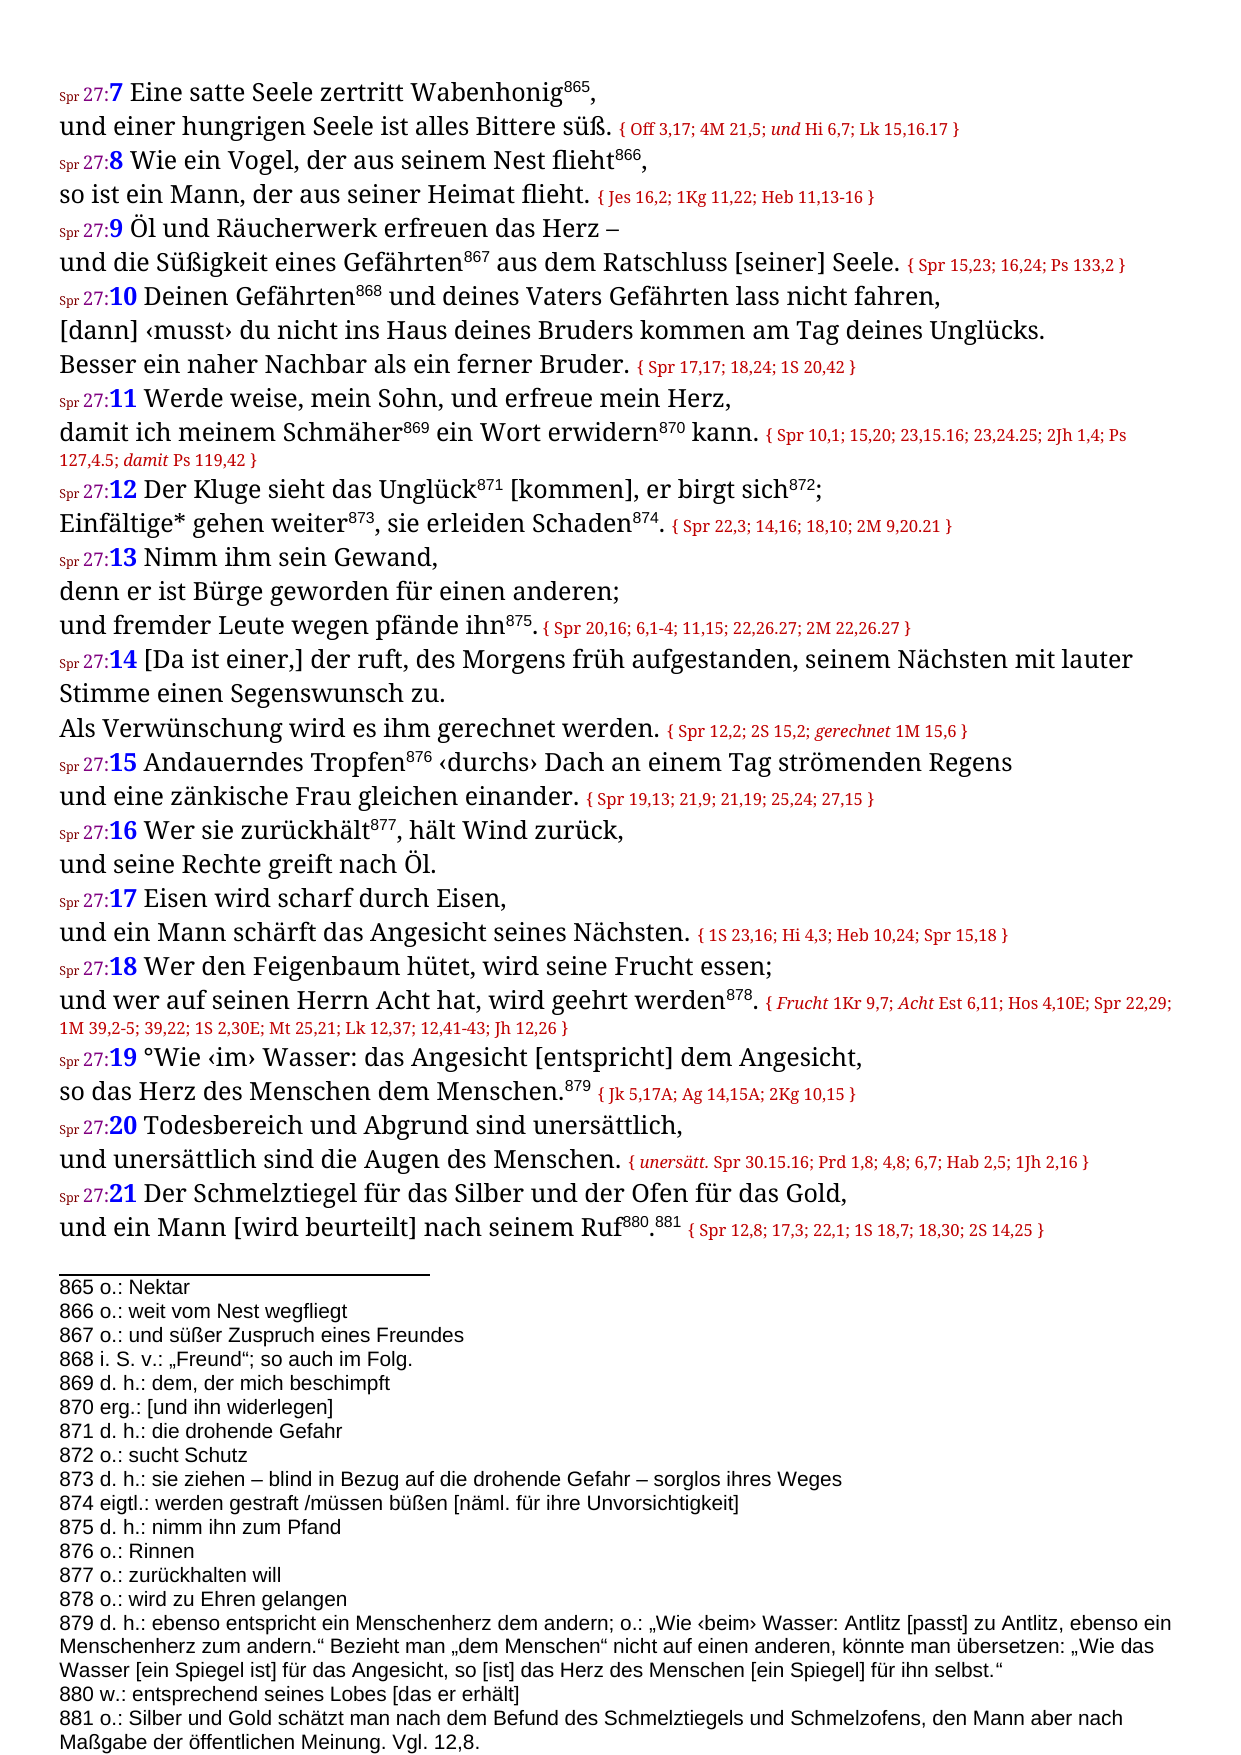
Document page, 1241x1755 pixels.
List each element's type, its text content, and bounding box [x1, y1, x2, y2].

text Spr 27:21 Der Schmelztiegel für das Silber und der Ofen für das Gold, [59, 1176, 1181, 1210]
text Spr 27:15 Andauerndes Tropfen ‹durchs› Dach an einem Tag strömenden Regens [59, 744, 1181, 778]
text [dann] ‹musst› du nicht ins Haus deines Bruders kommen am Tag deines Unglücks. [59, 313, 1181, 347]
text und die Süßigkeit eines Gefährten aus dem Ratschluss [seiner] Seele. { Spr 15,23; 16,24; Ps 133,2 } [59, 245, 1181, 279]
text w.: entsprechend seines Lobes [das er erhält] [59, 1682, 1181, 1706]
text o.: zurückhalten will [59, 1562, 1181, 1586]
text und fremder Leute wegen pfände ihn. { Spr 20,16; 6,1-4; 11,15; 22,26.27; 2M 22,26.27 } [59, 608, 1181, 642]
text Als Verwünschung wird es ihm gerechnet werden. { Spr 12,2; 2S 15,2; gerechnet 1M 15,6 } [59, 710, 1181, 744]
text o.: weit vom Nest wegfliegt [59, 1299, 1181, 1323]
text d. h.: nimm ihn zum Pfand [59, 1514, 1181, 1538]
text und eine zänkische Frau gleichen einander. { Spr 19,13; 21,9; 21,19; 25,24; 27,15 } [59, 778, 1181, 812]
text Spr 27:18 Wer den Feigenbaum hütet, wird seine Frucht essen; [59, 949, 1181, 983]
text Einfältige* gehen weiter, sie erleiden Schaden. { Spr 22,3; 14,16; 18,10; 2M 9,20.21 } [59, 506, 1181, 540]
text Spr 27:13 Nimm ihm sein Gewand, [59, 540, 1181, 574]
text Spr 27:19 °Wie ‹im› Wasser: das Angesicht [entspricht] dem Angesicht, [59, 1039, 1181, 1073]
text Spr 27:9 Öl und Räucherwerk erfreuen das Herz – [59, 211, 1181, 245]
text d. h.: dem, der mich beschimpft [59, 1371, 1181, 1395]
text Spr 27:20 Todesbereich und Abgrund sind unersättlich, [59, 1108, 1181, 1142]
text und ein Mann schärft das Angesicht seines Nächsten. { 1S 23,16; Hi 4,3; Heb 10,24; Spr 15,18 } [59, 914, 1181, 949]
text Spr 27:8 Wie ein Vogel, der aus seinem Nest flieht, [59, 142, 1181, 177]
text und wer auf seinen Herrn Acht hat, wird geehrt werden. { Frucht 1Kr 9,7; Acht Est 6,11; Hos 4,10E; Spr 22,29; 1M 39,2-5; 39,22; 1S 2,30E; Mt 25,21; Lk 12,37; 12,41-43; Jh 12,26 } [59, 983, 1181, 1039]
text o.: Rinnen [59, 1538, 1181, 1562]
text so das Herz des Menschen dem Menschen. { Jk 5,17A; Ag 14,15A; 2Kg 10,15 } [59, 1073, 1181, 1108]
text o.: und süßer Zuspruch eines Freundes [59, 1323, 1181, 1347]
text damit ich meinem Schmäher ein Wort erwidern kann. { Spr 10,1; 15,20; 23,15.16; 23,24.25; 2Jh 1,4; Ps 127,4.5; damit Ps 119,42 } [59, 415, 1181, 472]
text Spr 27:14 [Da ist einer,] der ruft, des Morgens früh aufgestanden, seinem Nächsten mit lauter Stimme einen Segenswunsch zu. [59, 642, 1181, 710]
text Spr 27:12 Der Kluge sieht das Unglück [kommen], er birgt sich; [59, 472, 1181, 506]
text o.: wird zu Ehren gelangen [59, 1586, 1181, 1610]
text Spr 27:7 Eine satte Seele zertritt Wabenhonig, [59, 74, 1181, 108]
text denn er ist Bürge geworden für einen anderen; [59, 574, 1181, 608]
text erg.: [und ihn widerlegen] [59, 1395, 1181, 1419]
text Spr 27:10 Deinen Gefährten und deines Vaters Gefährten lass nicht fahren, [59, 279, 1181, 313]
text d. h.: die drohende Gefahr [59, 1419, 1181, 1443]
text o.: Nektar [59, 1275, 1181, 1299]
text d. h.: sie ziehen – blind in Bezug auf die drohende Gefahr – sorglos ihres Weges [59, 1467, 1181, 1491]
text eigtl.: werden gestraft /müssen büßen [näml. für ihre Unvorsichtigkeit] [59, 1491, 1181, 1514]
text und ein Mann [wird beurteilt] nach seinem Ruf. { Spr 12,8; 17,3; 22,1; 1S 18,7; 18,30; 2S 14,25 } [59, 1210, 1181, 1244]
text und seine Rechte greift nach Öl. [59, 846, 1181, 881]
text Spr 27:17 Eisen wird scharf durch Eisen, [59, 881, 1181, 914]
text o.: sucht Schutz [59, 1443, 1181, 1467]
text o.: Silber und Gold schätzt man nach dem Befund des Schmelztiegels und Schmelzofens, den Mann aber nach Maßgabe der öffentlichen Meinung. Vgl. 12,8. [59, 1706, 1181, 1754]
text Spr 27:16 Wer sie zurückhält, hält Wind zurück, [59, 812, 1181, 846]
text und unersättlich sind die Augen des Menschen. { unersätt. Spr 30.15.16; Prd 1,8; 4,8; 6,7; Hab 2,5; 1Jh 2,16 } [59, 1142, 1181, 1176]
text Besser ein naher Nachbar als ein ferner Bruder. { Spr 17,17; 18,24; 1S 20,42 } [59, 347, 1181, 381]
text und einer hungrigen Seele ist alles Bittere süß. { Off 3,17; 4M 21,5; und Hi 6,7; Lk 15,16.17 } [59, 108, 1181, 142]
text i. S. v.: „Freund“; so auch im Folg. [59, 1347, 1181, 1371]
text Spr 27:11 Werde weise, mein Sohn, und erfreue mein Herz, [59, 381, 1181, 415]
text d. h.: ebenso entspricht ein Menschenherz dem andern; o.: „Wie ‹beim› Wasser: Antlitz [passt] zu Antlitz, ebenso ein Menschenherz zum andern.“ Bezieht man „dem Menschen“ nicht auf einen anderen, könnte man übersetzen: „Wie das Wasser [ein Spiegel ist] für das Angesicht, so [ist] das Herz des Menschen [ein Spiegel] für ihn selbst.“ [59, 1610, 1181, 1682]
text so ist ein Mann, der aus seiner Heimat flieht. { Jes 16,2; 1Kg 11,22; Heb 11,13-16 } [59, 177, 1181, 211]
